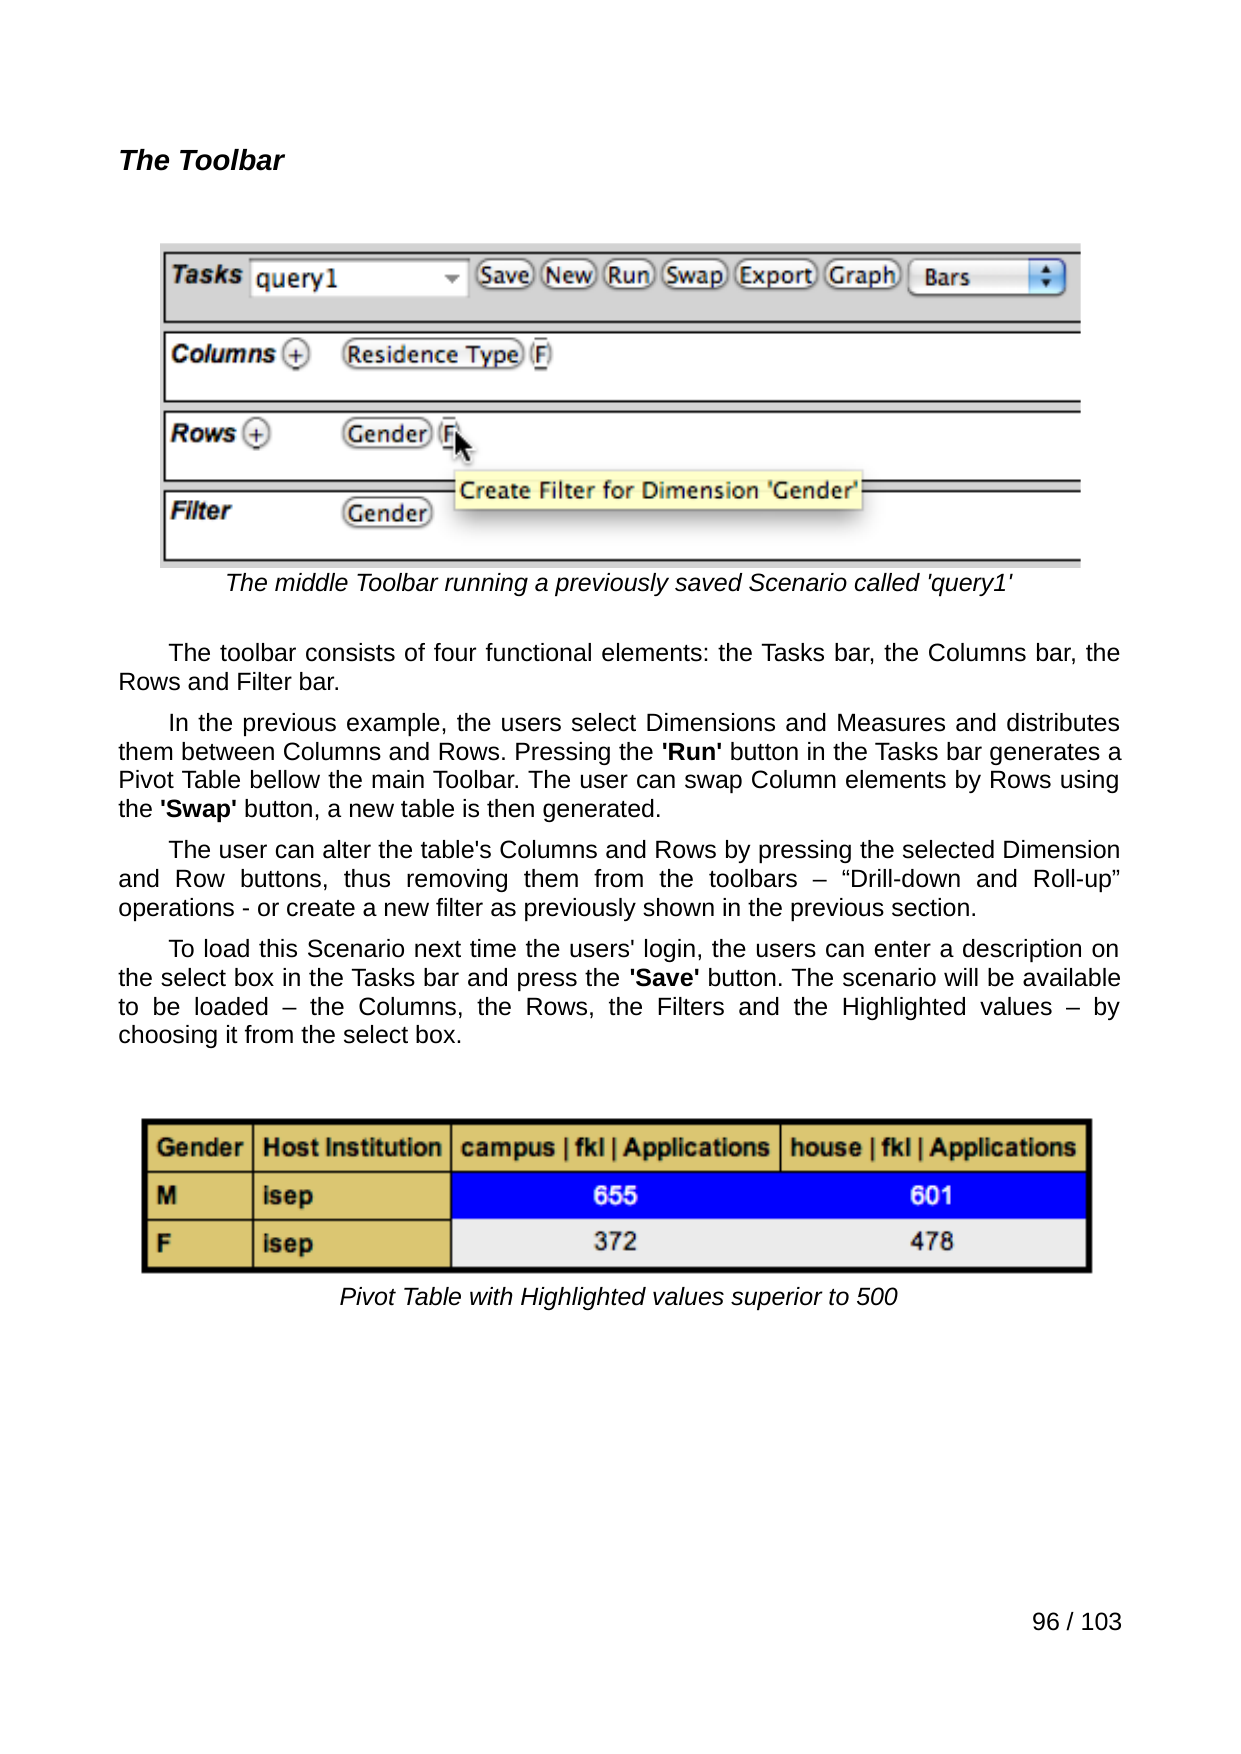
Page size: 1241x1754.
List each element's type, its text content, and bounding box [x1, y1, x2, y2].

text In the previous example, the users select Dimensions and Measures and distributes them between Columns and Rows. Pressing the 'Run' button in the Tasks bar generates a Pivot Table bellow the main Toolbar. The user can swap Column elements by Rows using the 'Swap' button, a new table is then generated. [118, 708, 1122, 823]
text Pivot Table with Highlighted values superior to 500 [140, 1282, 1100, 1311]
text The toolbar consists of four functional elements: the Tasks bar, the Columns bar, the Rows and Filter bar. [118, 638, 1122, 695]
subtitle The Toolbar [118, 143, 1122, 177]
text The middle Toolbar running a previously saved Scenario called 'query1' [160, 568, 1080, 597]
picture [140, 1115, 1101, 1282]
text To load this Scenario next time the users' login, the users can enter a description on the select box in the Tasks bar and press the 'Save' button. The scenario will be available to be loaded – the Columns, the Rows, the Filters and the Highlighted values – by choosing it from the select box. [118, 934, 1122, 1049]
text The user can alter the table's Columns and Rows by pressing the selected Dimension and Row buttons, thus removing them from the toolbars – “Drill-down and Roll-up” operations - or create a new filter as previously shown in the previous section. [118, 835, 1122, 922]
picture [160, 243, 1081, 568]
